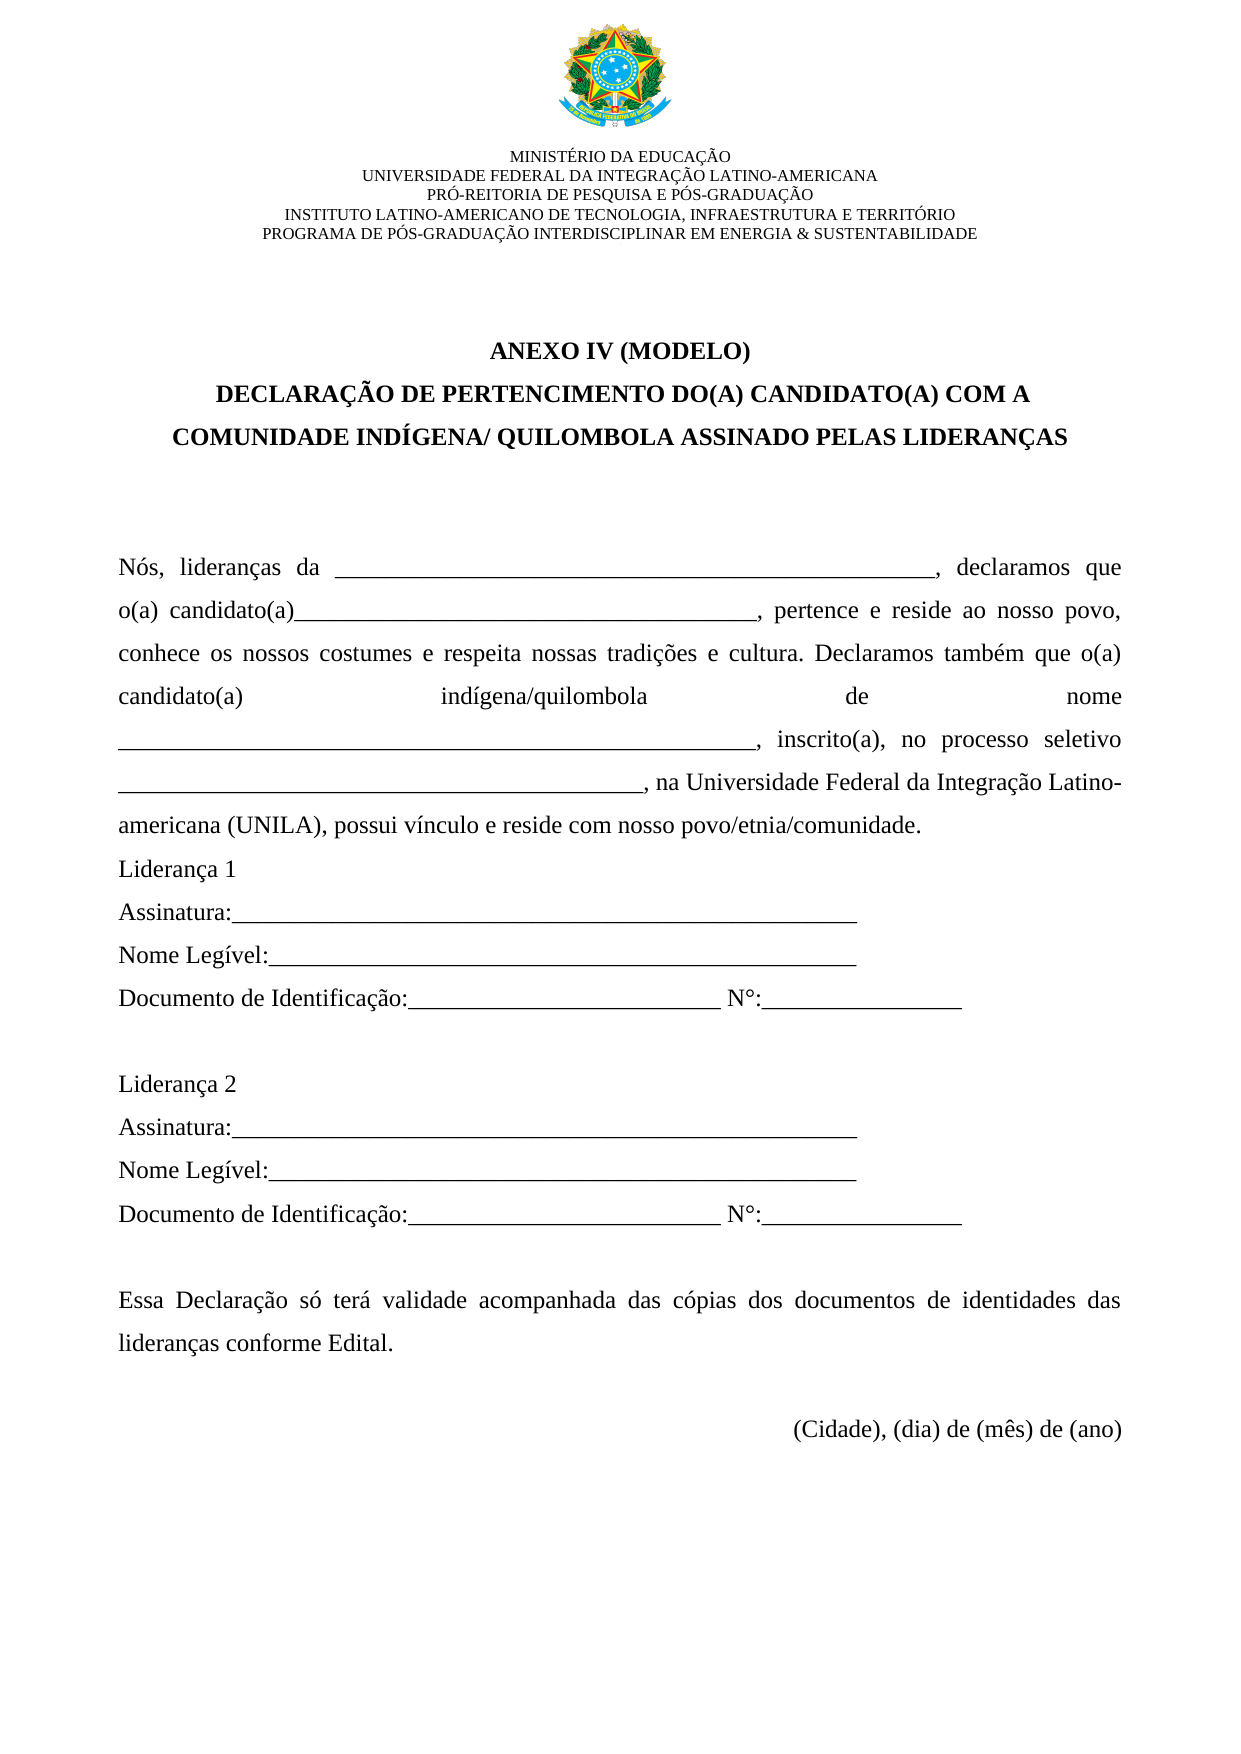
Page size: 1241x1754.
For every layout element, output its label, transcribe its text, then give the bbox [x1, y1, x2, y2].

text Essa Declaração só terá validade acompanhada das cópias dos documentos de identidades das lideranças conforme Edital. [118, 1285, 1122, 1357]
picture [558, 24, 672, 127]
text Nome Legível:_______________________________________________ [118, 940, 1122, 969]
text DECLARAÇÃO DE PERTENCIMENTO DO(A) CANDIDATO(A) COM A COMUNIDADE INDÍGENA/ QUILOMBOLA ASSINADO PELAS LIDERANÇAS [118, 379, 1122, 451]
text Nome Legível:_______________________________________________ [118, 1156, 1122, 1184]
picture [643, 113, 651, 119]
text Assinatura:__________________________________________________ [118, 1112, 1122, 1141]
text Documento de Identificação:_________________________ N°:________________ [118, 1199, 1122, 1227]
text Assinatura:__________________________________________________ [118, 897, 1122, 926]
text (Cidade), (dia) de (mês) de (ano) [118, 1414, 1122, 1443]
text Nós, lideranças da ________________________________________________, declaramos que o(a) candidato(a)_____________________________________, pertence e reside ao nosso povo, conhece os nossos costumes e respeita nossas tradições e cultura. Declaramos também que o(a) candidato(a) indígena/quilombola de nome ___________________________________________________, inscrito(a), no processo seletivo __________________________________________, na Universidade Federal da Integração Latino-americana (UNILA), possui vínculo e reside com nosso povo/etnia/comunidade. [118, 552, 1122, 839]
picture [638, 106, 651, 114]
text Documento de Identificação:_________________________ N°:________________ [118, 983, 1122, 1012]
text Liderança 2 [118, 1069, 1122, 1098]
text ANEXO IV (MODELO) [118, 336, 1122, 365]
text Liderança 1 [118, 854, 1122, 882]
